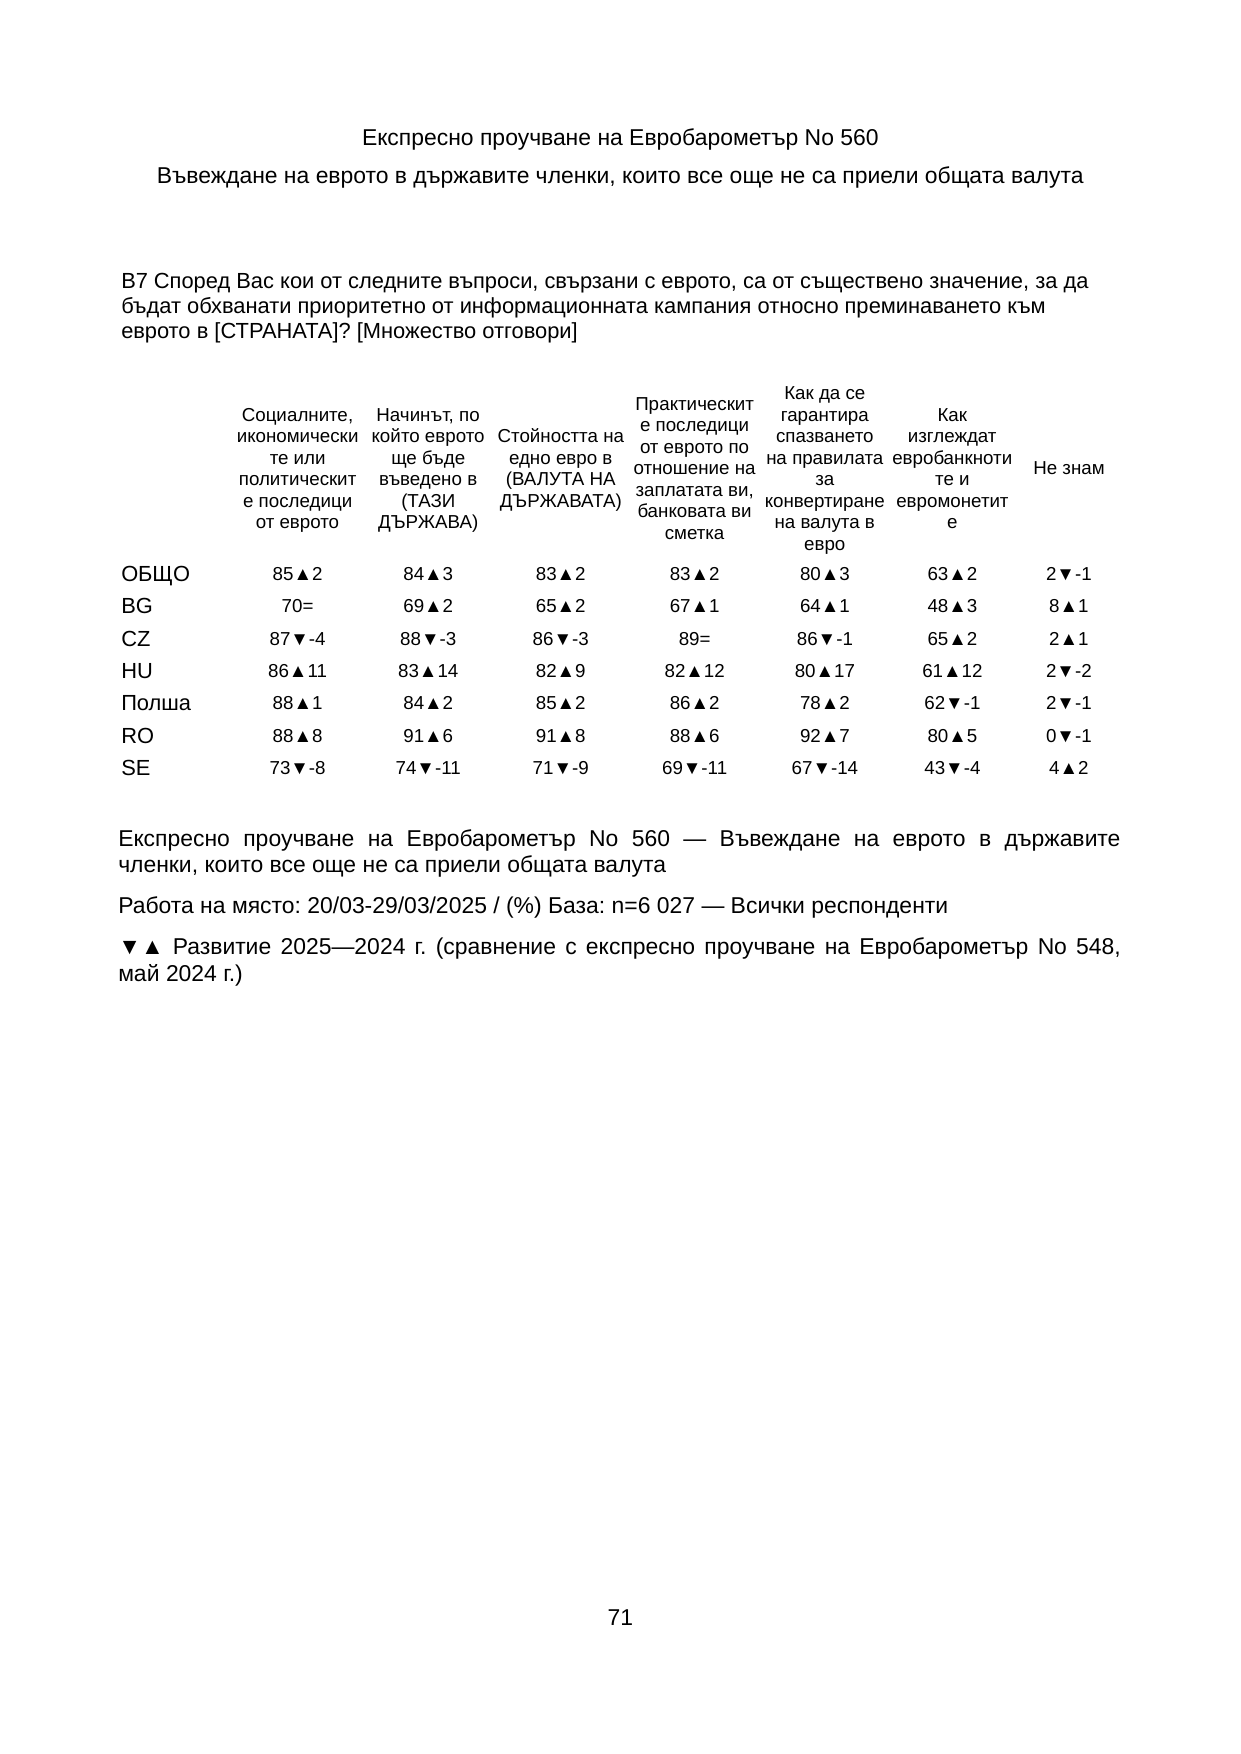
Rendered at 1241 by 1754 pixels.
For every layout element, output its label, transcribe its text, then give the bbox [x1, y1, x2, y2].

table_cell 80▲17 [760, 654, 889, 687]
table_cell 91▲6 [363, 719, 493, 752]
table_cell 89= [629, 622, 760, 654]
table_cell Стойността на едно евро в (ВАЛУТА НА ДЪРЖАВАТА) [493, 379, 628, 557]
table_cell CZ [118, 622, 231, 654]
table_cell 61▲12 [889, 654, 1015, 687]
table_cell RO [118, 719, 231, 752]
table_cell 92▲7 [760, 719, 889, 752]
table_cell 86▼-3 [493, 622, 628, 654]
table_cell 67▼-14 [760, 752, 889, 784]
table_cell 88▼-3 [363, 622, 493, 654]
table_cell 71▼-9 [493, 752, 628, 784]
table_cell 78▲2 [760, 687, 889, 719]
table_cell 91▲8 [493, 719, 628, 752]
table_cell SE [118, 752, 231, 784]
table_cell 86▼-1 [760, 622, 889, 654]
table_cell Полша [118, 687, 231, 719]
table_cell 69▲2 [363, 590, 493, 622]
table_cell [1015, 346, 1122, 379]
table_cell 86▲2 [629, 687, 760, 719]
table_cell 82▲12 [629, 654, 760, 687]
text ▼▲ Развитие 2025—2024 г. (сравнение с експресно проучване на Евробарометър No 548, май 2024 г.) [118, 933, 1122, 986]
table_cell 84▲2 [363, 687, 493, 719]
table_cell 43▼-4 [889, 752, 1015, 784]
table_cell 2▼-1 [1015, 687, 1122, 719]
table_cell [231, 346, 363, 379]
table_cell Начинът, по който еврото ще бъде въведено в (ТАЗИ ДЪРЖАВА) [363, 379, 493, 557]
table_cell 83▲2 [629, 557, 760, 589]
table_cell 80▲3 [760, 557, 889, 589]
table_cell Практическите последици от еврото по отношение на заплатата ви, банковата ви сметка [629, 379, 760, 557]
table_cell 87▼-4 [231, 622, 363, 654]
table_header В7 Според Вас кои от следните въпроси, свързани с еврото, са от съществено значение, за да бъдат обхванати приоритетно от информационната кампания относно преминаването към еврото в [СТРАНАТА]? [Множество отговори] [118, 265, 1122, 346]
table_cell [363, 346, 493, 379]
table_cell Как изглеждат евробанкнотите и евромонетите [889, 379, 1015, 557]
table_cell 74▼-11 [363, 752, 493, 784]
table_cell [629, 346, 760, 379]
table_cell 83▲14 [363, 654, 493, 687]
table_cell 70= [231, 590, 363, 622]
table_cell HU [118, 654, 231, 687]
table_cell [118, 379, 231, 557]
table_cell 63▲2 [889, 557, 1015, 589]
table_cell 85▲2 [493, 687, 628, 719]
table_cell 82▲9 [493, 654, 628, 687]
table_cell 65▲2 [493, 590, 628, 622]
table_cell Социалните, икономическите или политическите последици от еврото [231, 379, 363, 557]
table_cell 88▲8 [231, 719, 363, 752]
table_cell [118, 346, 231, 379]
table_cell 85▲2 [231, 557, 363, 589]
table_cell 67▲1 [629, 590, 760, 622]
table_cell 80▲5 [889, 719, 1015, 752]
table_cell 88▲6 [629, 719, 760, 752]
table_cell ОБЩО [118, 557, 231, 589]
text Експресно проучване на Евробарометър No 560 — Въвеждане на еврото в държавите членки, които все още не са приели общата валута [118, 825, 1122, 878]
table_cell [493, 346, 628, 379]
table_cell 86▲11 [231, 654, 363, 687]
table_cell [760, 346, 889, 379]
table_cell 8▲1 [1015, 590, 1122, 622]
table_cell 0▼-1 [1015, 719, 1122, 752]
table_cell 65▲2 [889, 622, 1015, 654]
table_cell 4▲2 [1015, 752, 1122, 784]
table_cell 2▼-2 [1015, 654, 1122, 687]
table_cell [889, 346, 1015, 379]
table_cell 69▼-11 [629, 752, 760, 784]
table_cell 88▲1 [231, 687, 363, 719]
table_cell 73▼-8 [231, 752, 363, 784]
table_cell 62▼-1 [889, 687, 1015, 719]
table_cell Как да се гарантира спазването на правилата за конвертиране на валута в евро [760, 379, 889, 557]
table_cell 83▲2 [493, 557, 628, 589]
table_cell Не знам [1015, 379, 1122, 557]
table_cell BG [118, 590, 231, 622]
table_cell 2▲1 [1015, 622, 1122, 654]
table_cell 48▲3 [889, 590, 1015, 622]
text Работа на място: 20/03-29/03/2025 / (%) База: n=6 027 — Всички респонденти [118, 892, 1122, 918]
table_cell 2▼-1 [1015, 557, 1122, 589]
table_cell 64▲1 [760, 590, 889, 622]
table_cell 84▲3 [363, 557, 493, 589]
